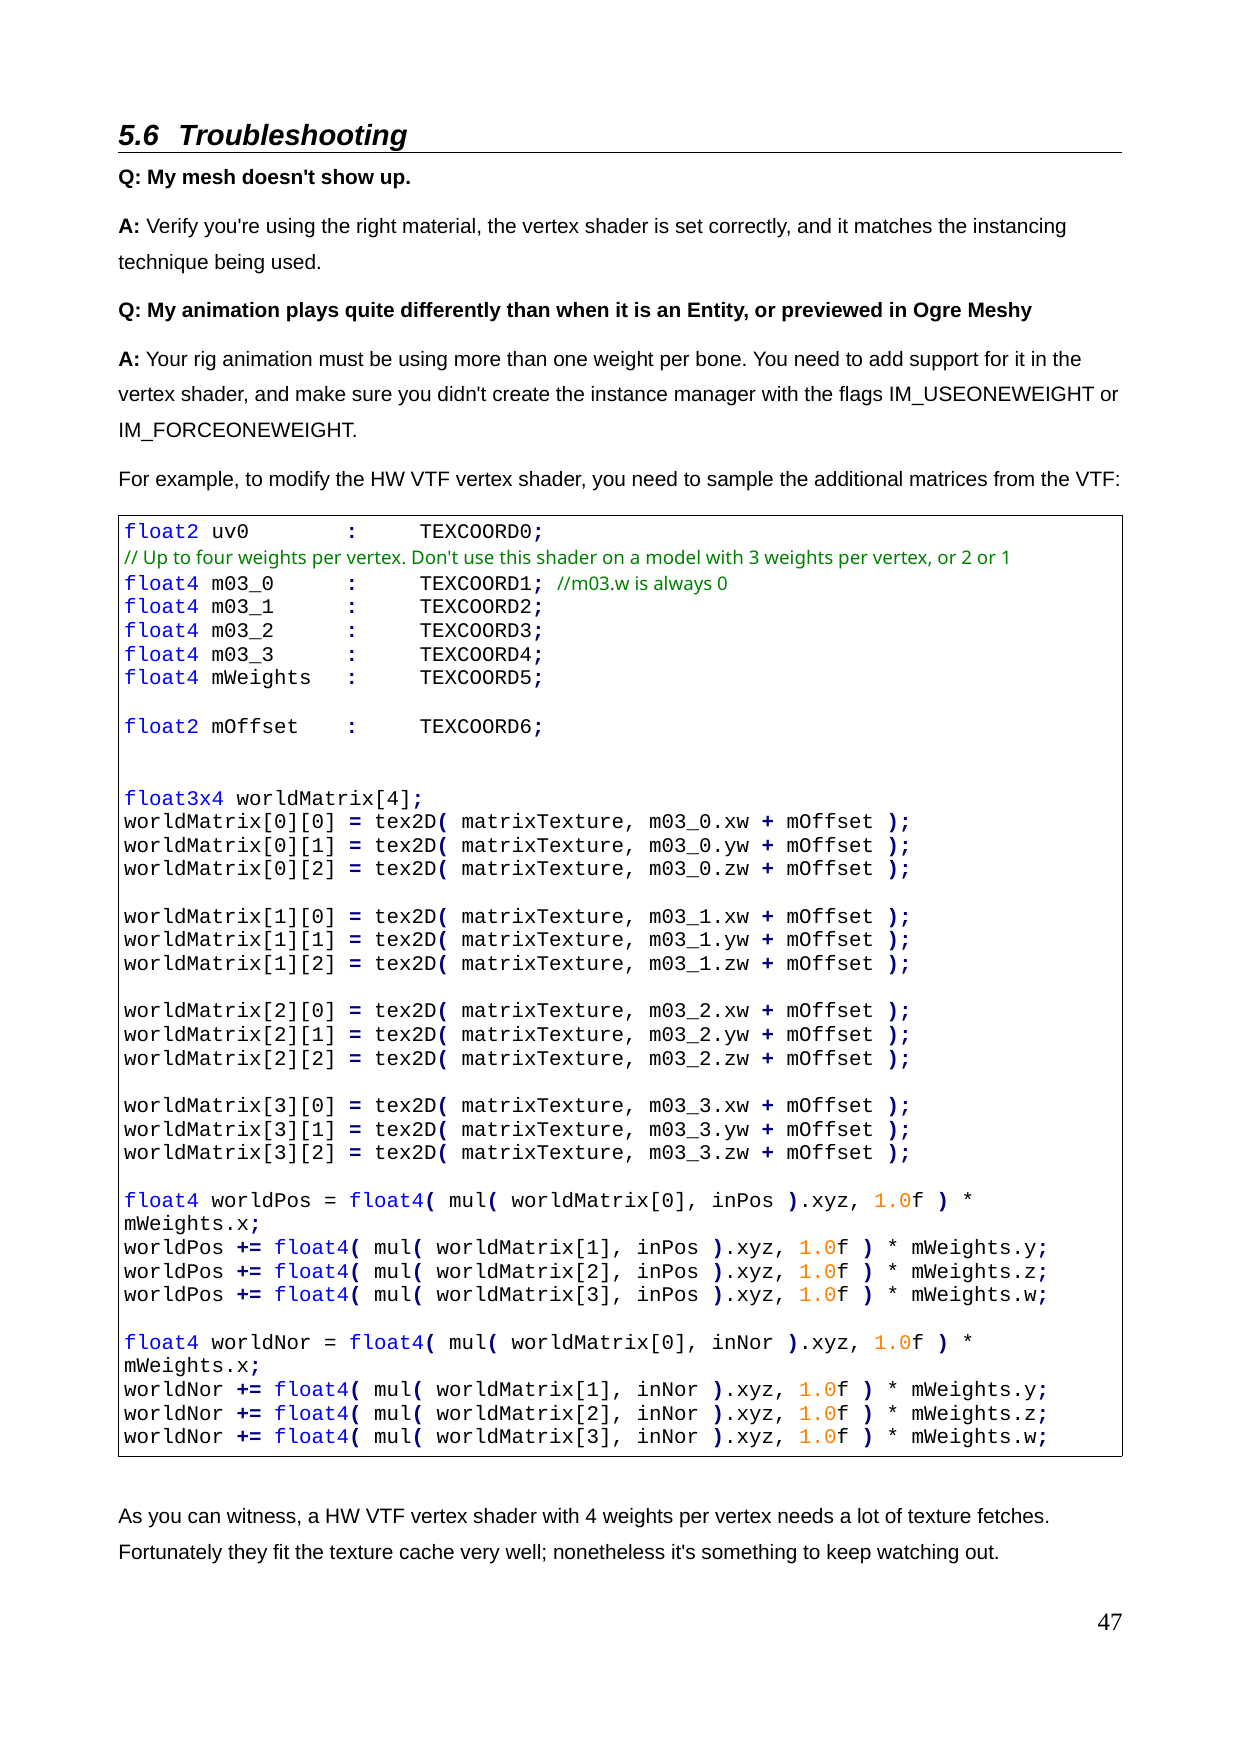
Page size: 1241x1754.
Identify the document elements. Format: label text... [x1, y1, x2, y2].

text For example, to modify the HW VTF vertex shader, you need to sample the additional matrices from the VTF: [118, 467, 1122, 491]
text As you can witness, a HW VTF vertex shader with 4 weights per vertex needs a lot of texture fetches. Fortunately they fit the texture cache very well; nonetheless it's something to keep watching out. [118, 1504, 1122, 1564]
text A: Verify you're using the right material, the vertex shader is set correctly, and it matches the instancing technique being used. [118, 213, 1122, 273]
table_header float2 uv0 : TEXCOORD0; // Up to four weights per vertex. Don't use this shader on a model with 3 weights per vertex, or 2 or 1 float4 m03_0 : TEXCOORD1; //m03.w is always 0 float4 m03_1 : TEXCOORD2; float4 m03_2 : TEXCOORD3; float4 m03_3 : TEXCOORD4; float4 mWeights : TEXCOORD5; float2 mOffset : TEXCOORD6; float3x4 worldMatrix[4]; worldMatrix[0][0] = tex2D( matrixTexture, m03_0.xw + mOffset ); worldMatrix[0][1] = tex2D( matrixTexture, m03_0.yw + mOffset ); worldMatrix[0][2] = tex2D( matrixTexture, m03_0.zw + mOffset ); worldMatrix[1][0] = tex2D( matrixTexture, m03_1.xw + mOffset ); worldMatrix[1][1] = tex2D( matrixTexture, m03_1.yw + mOffset ); worldMatrix[1][2] = tex2D( matrixTexture, m03_1.zw + mOffset ); worldMatrix[2][0] = tex2D( matrixTexture, m03_2.xw + mOffset ); worldMatrix[2][1] = tex2D( matrixTexture, m03_2.yw + mOffset ); worldMatrix[2][2] = tex2D( matrixTexture, m03_2.zw + mOffset ); worldMatrix[3][0] = tex2D( matrixTexture, m03_3.xw + mOffset ); worldMatrix[3][1] = tex2D( matrixTexture, m03_3.yw + mOffset ); worldMatrix[3][2] = tex2D( matrixTexture, m03_3.zw + mOffset ); float4 worldPos = float4( mul( worldMatrix[0], inPos ).xyz, 1.0f ) * mWeights.x; worldPos += float4( mul( worldMatrix[1], inPos ).xyz, 1.0f ) * mWeights.y; worldPos += float4( mul( worldMatrix[2], inPos ).xyz, 1.0f ) * mWeights.z; worldPos += float4( mul( worldMatrix[3], inPos ).xyz, 1.0f ) * mWeights.w; float4 worldNor = float4( mul( worldMatrix[0], inNor ).xyz, 1.0f ) * mWeights.x; worldNor += float4( mul( worldMatrix[1], inNor ).xyz, 1.0f ) * mWeights.y; worldNor += float4( mul( worldMatrix[2], inNor ).xyz, 1.0f ) * mWeights.z; worldNor += float4( mul( worldMatrix[3], inNor ).xyz, 1.0f ) * mWeights.w; [119, 516, 1122, 1456]
text A: Your rig animation must be using more than one weight per bone. You need to add support for it in the vertex shader, and make sure you didn't create the instance manager with the flags IM_USEONEWEIGHT or IM_FORCEONEWEIGHT. [118, 346, 1122, 442]
subtitle Troubleshooting [118, 118, 1122, 152]
text Q: My mesh doesn't show up. [118, 165, 1122, 189]
text Q: My animation plays quite differently than when it is an Entity, or previewed in Ogre Meshy [118, 298, 1122, 322]
